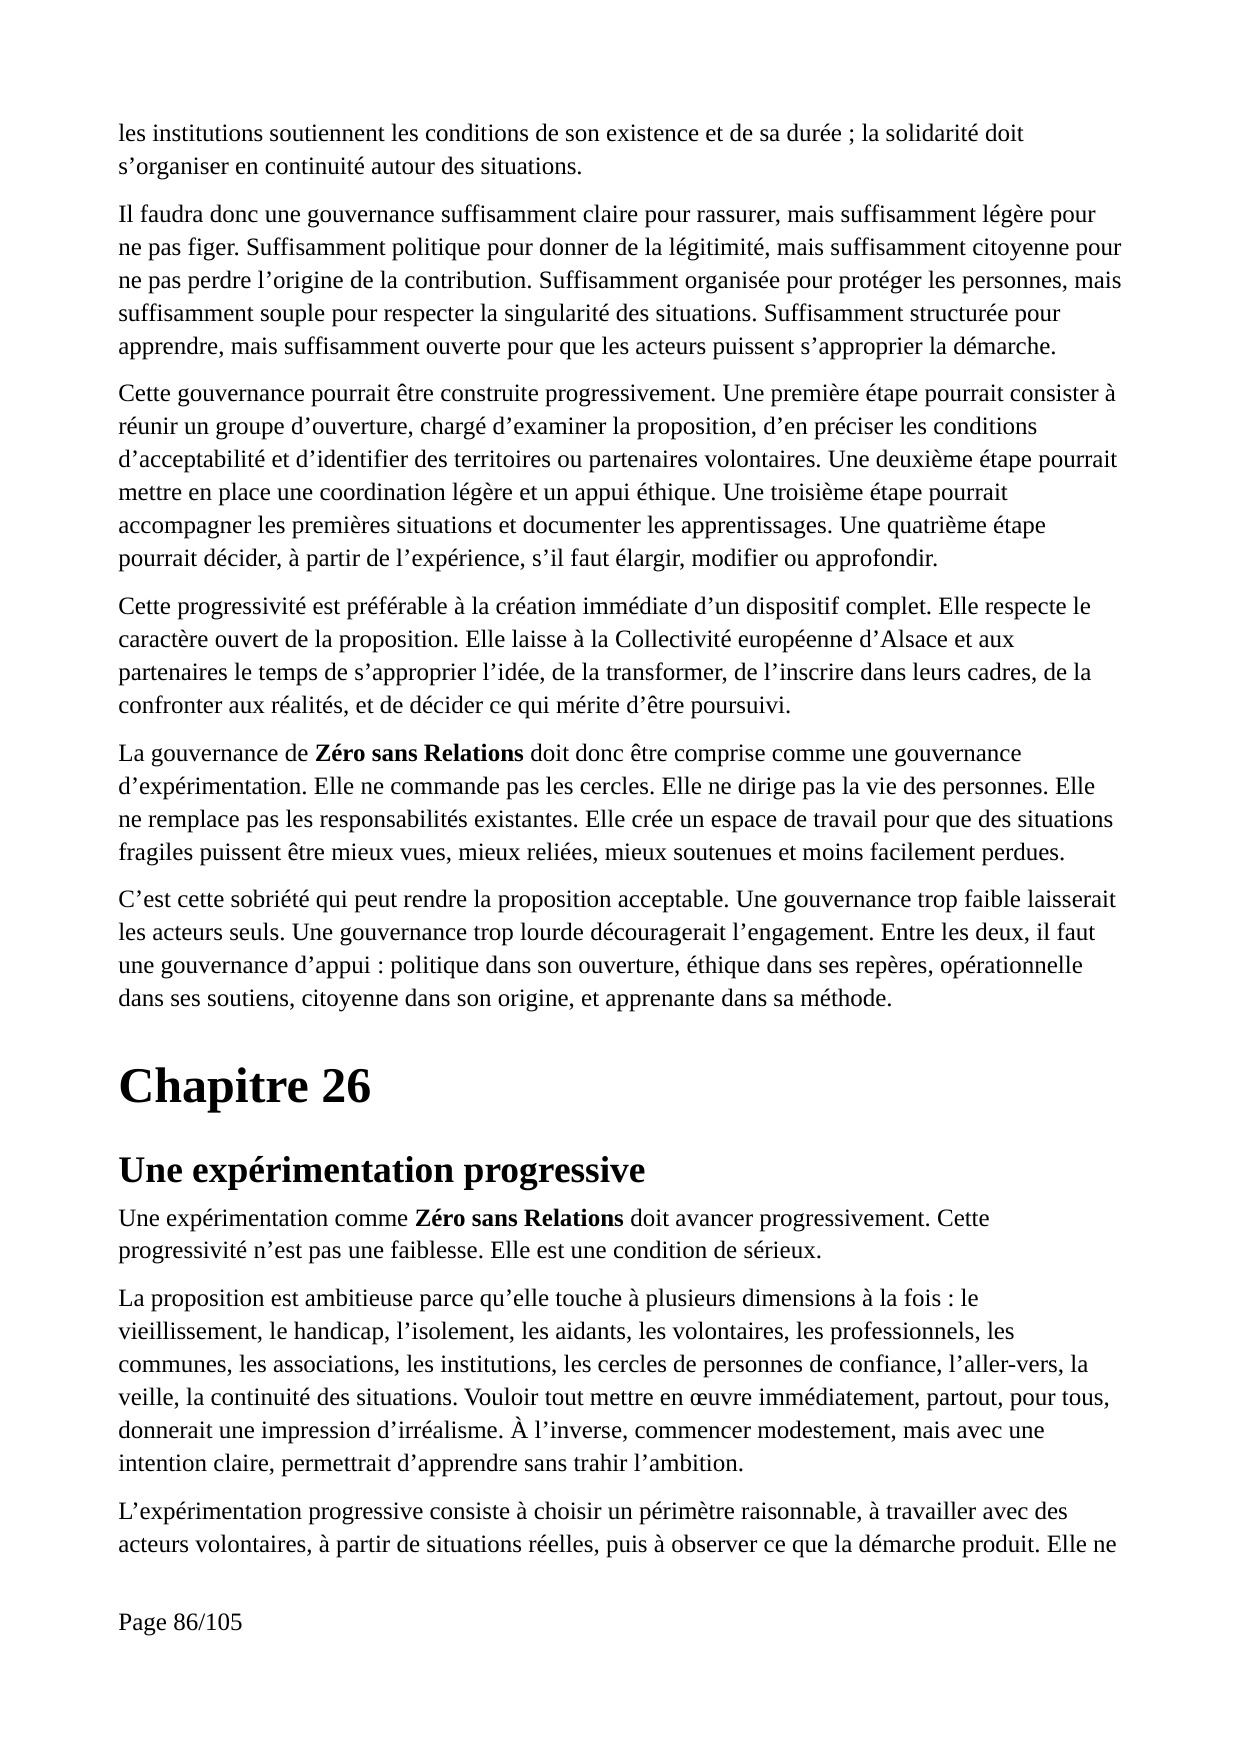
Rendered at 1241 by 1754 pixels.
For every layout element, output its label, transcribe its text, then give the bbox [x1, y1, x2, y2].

text La gouvernance de Zéro sans Relations doit donc être comprise comme une gouvernance d’expérimentation. Elle ne commande pas les cercles. Elle ne dirige pas la vie des personnes. Elle ne remplace pas les responsabilités existantes. Elle crée un espace de travail pour que des situations fragiles puissent être mieux vues, mieux reliées, mieux soutenues et moins facilement perdues. [118, 738, 1122, 866]
subtitle Une expérimentation progressive [118, 1147, 1122, 1190]
text Cette progressivité est préférable à la création immédiate d’un dispositif complet. Elle respecte le caractère ouvert de la proposition. Elle laisse à la Collectivité européenne d’Alsace et aux partenaires le temps de s’approprier l’idée, de la transformer, de l’inscrire dans leurs cadres, de la confronter aux réalités, et de décider ce qui mérite d’être poursuivi. [118, 591, 1122, 719]
text La proposition est ambitieuse parce qu’elle touche à plusieurs dimensions à la fois : le vieillissement, le handicap, l’isolement, les aidants, les volontaires, les professionnels, les communes, les associations, les institutions, les cercles de personnes de confiance, l’aller-vers, la veille, la continuité des situations. Vouloir tout mettre en œuvre immédiatement, partout, pour tous, donnerait une impression d’irréalisme. À l’inverse, commencer modestement, mais avec une intention claire, permettrait d’apprendre sans trahir l’ambition. [118, 1283, 1122, 1477]
subtitle Chapitre 26 [118, 1056, 1122, 1114]
text les institutions soutiennent les conditions de son existence et de sa durée ; la solidarité doit s’organiser en continuité autour des situations. [118, 118, 1122, 180]
text L’expérimentation progressive consiste à choisir un périmètre raisonnable, à travailler avec des acteurs volontaires, à partir de situations réelles, puis à observer ce que la démarche produit. Elle ne [118, 1496, 1122, 1558]
text C’est cette sobriété qui peut rendre la proposition acceptable. Une gouvernance trop faible laisserait les acteurs seuls. Une gouvernance trop lourde découragerait l’engagement. Entre les deux, il faut une gouvernance d’appui : politique dans son ouverture, éthique dans ses repères, opérationnelle dans ses soutiens, citoyenne dans son origine, et apprenante dans sa méthode. [118, 884, 1122, 1012]
text Il faudra donc une gouvernance suffisamment claire pour rassurer, mais suffisamment légère pour ne pas figer. Suffisamment politique pour donner de la légitimité, mais suffisamment citoyenne pour ne pas perdre l’origine de la contribution. Suffisamment organisée pour protéger les personnes, mais suffisamment souple pour respecter la singularité des situations. Suffisamment structurée pour apprendre, mais suffisamment ouverte pour que les acteurs puissent s’approprier la démarche. [118, 199, 1122, 359]
text Cette gouvernance pourrait être construite progressivement. Une première étape pourrait consister à réunir un groupe d’ouverture, chargé d’examiner la proposition, d’en préciser les conditions d’acceptabilité et d’identifier des territoires ou partenaires volontaires. Une deuxième étape pourrait mettre en place une coordination légère et un appui éthique. Une troisième étape pourrait accompagner les premières situations et documenter les apprentissages. Une quatrième étape pourrait décider, à partir de l’expérience, s’il faut élargir, modifier ou approfondir. [118, 378, 1122, 572]
text Une expérimentation comme Zéro sans Relations doit avancer progressivement. Cette progressivité n’est pas une faiblesse. Elle est une condition de sérieux. [118, 1203, 1122, 1264]
